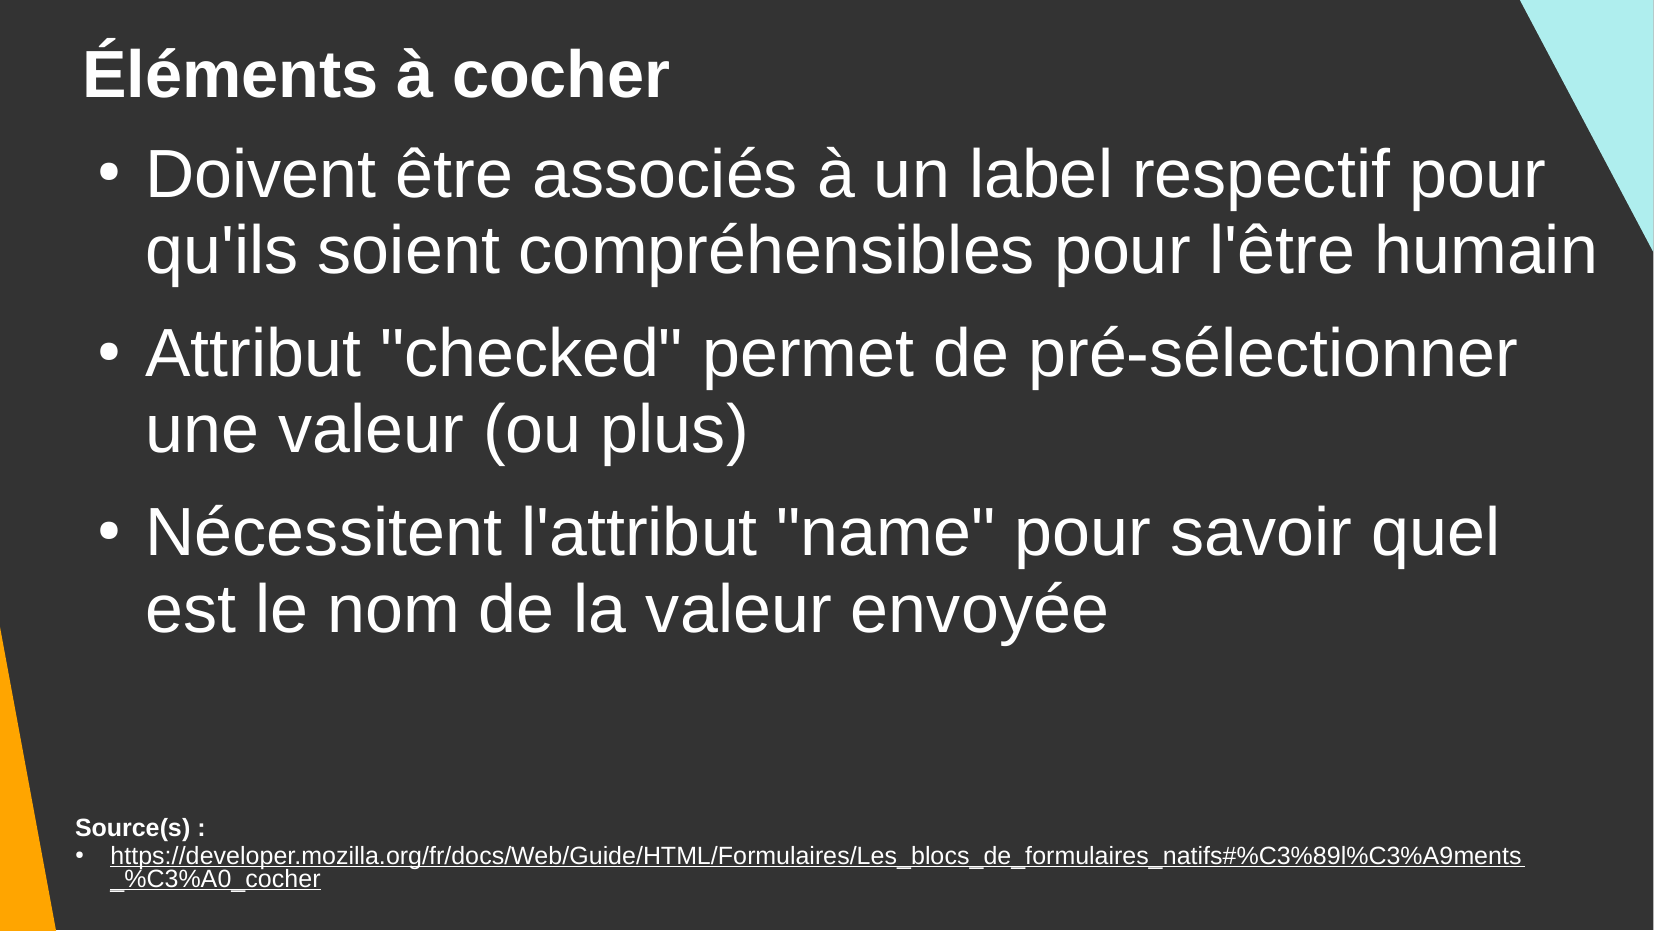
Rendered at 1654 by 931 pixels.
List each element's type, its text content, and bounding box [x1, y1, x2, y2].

text_box Source(s) : https://developer.mozilla.org/fr/docs/Web/Guide/HTML/Formulaires/Les_blocs_de_formulaires_natifs#%C3%89l%C3%A9ments_%C3%A0_cocher [60, 806, 1546, 906]
text_box [0, 626, 57, 931]
title Éléments à cocher [82, 37, 1571, 114]
list Doivent être associés à un label respectif pour qu'ils soient compréhensibles pour l'être humain Attribut "checked" permet de pré-sélectionner une valeur (ou plus) Nécessitent l'attribut "name" pour savoir quel est le nom de la valeur envoyée [80, 135, 1605, 665]
text_box [1519, 0, 1654, 254]
